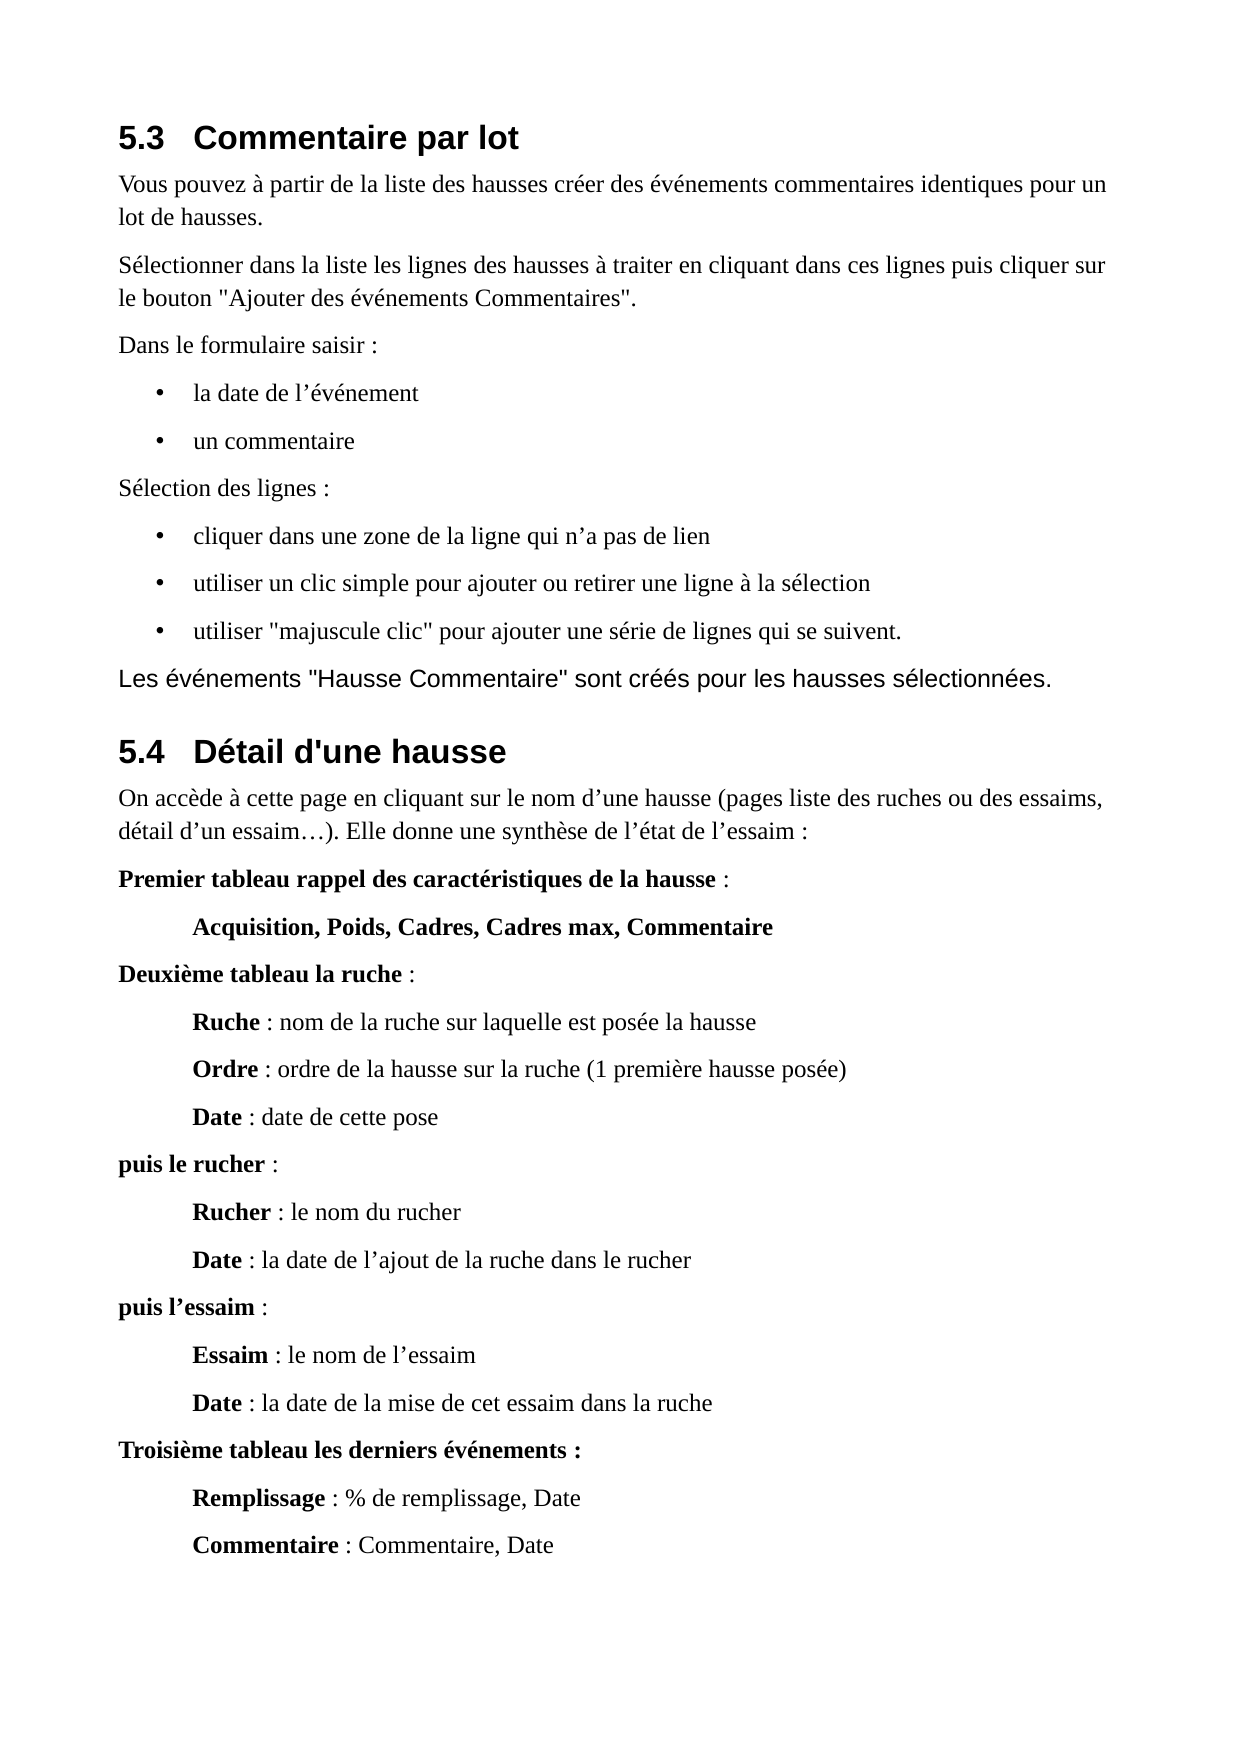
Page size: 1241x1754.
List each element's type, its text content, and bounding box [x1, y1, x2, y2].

text Sélectionner dans la liste les lignes des hausses à traiter en cliquant dans ces lignes puis cliquer sur le bouton "Ajouter des événements Commentaires". [118, 250, 1122, 312]
text Ruche : nom de la ruche sur laquelle est posée la hausse [192, 1007, 1122, 1036]
list un commentaire [156, 426, 1122, 454]
text Date : la date de la mise de cet essaim dans la ruche [192, 1388, 1122, 1416]
text Ordre : ordre de la hausse sur la ruche (1 première hausse posée) [192, 1054, 1122, 1083]
text On accède à cette page en cliquant sur le nom d’une hausse (pages liste des ruches ou des essaims, détail d’un essaim…). Elle donne une synthèse de l’état de l’essaim : [118, 783, 1122, 845]
text Rucher : le nom du rucher [192, 1197, 1122, 1226]
text Troisième tableau les derniers événements : [118, 1435, 1122, 1464]
list utiliser un clic simple pour ajouter ou retirer une ligne à la sélection [156, 568, 1122, 597]
text Premier tableau rappel des caractéristiques de la hausse : [118, 864, 1122, 893]
text Essaim : le nom de l’essaim [192, 1340, 1122, 1369]
list cliquer dans une zone de la ligne qui n’a pas de lien [156, 521, 1122, 550]
list utiliser "majuscule clic" pour ajouter une série de lignes qui se suivent. [156, 616, 1122, 645]
text Date : la date de l’ajout de la ruche dans le rucher [192, 1245, 1122, 1273]
text Dans le formulaire saisir : [118, 331, 1122, 359]
text Remplissage : % de remplissage, Date [192, 1483, 1122, 1512]
subtitle Détail d'une hausse [118, 732, 1122, 771]
text puis l’essaim : [118, 1292, 1122, 1321]
text Commentaire : Commentaire, Date [192, 1530, 1122, 1559]
text Vous pouvez à partir de la liste des hausses créer des événements commentaires identiques pour un lot de hausses. [118, 169, 1122, 231]
subtitle Commentaire par lot [118, 118, 1122, 157]
text Les événements "Hausse Commentaire" sont créés pour les hausses sélectionnées. [118, 664, 1122, 692]
list la date de l’événement [156, 378, 1122, 407]
text Sélection des lignes : [118, 473, 1122, 502]
text Acquisition, Poids, Cadres, Cadres max, Commentaire [192, 912, 1122, 940]
text Deuxième tableau la ruche : [118, 959, 1122, 988]
text Date : date de cette pose [192, 1102, 1122, 1131]
text puis le rucher : [118, 1149, 1122, 1178]
